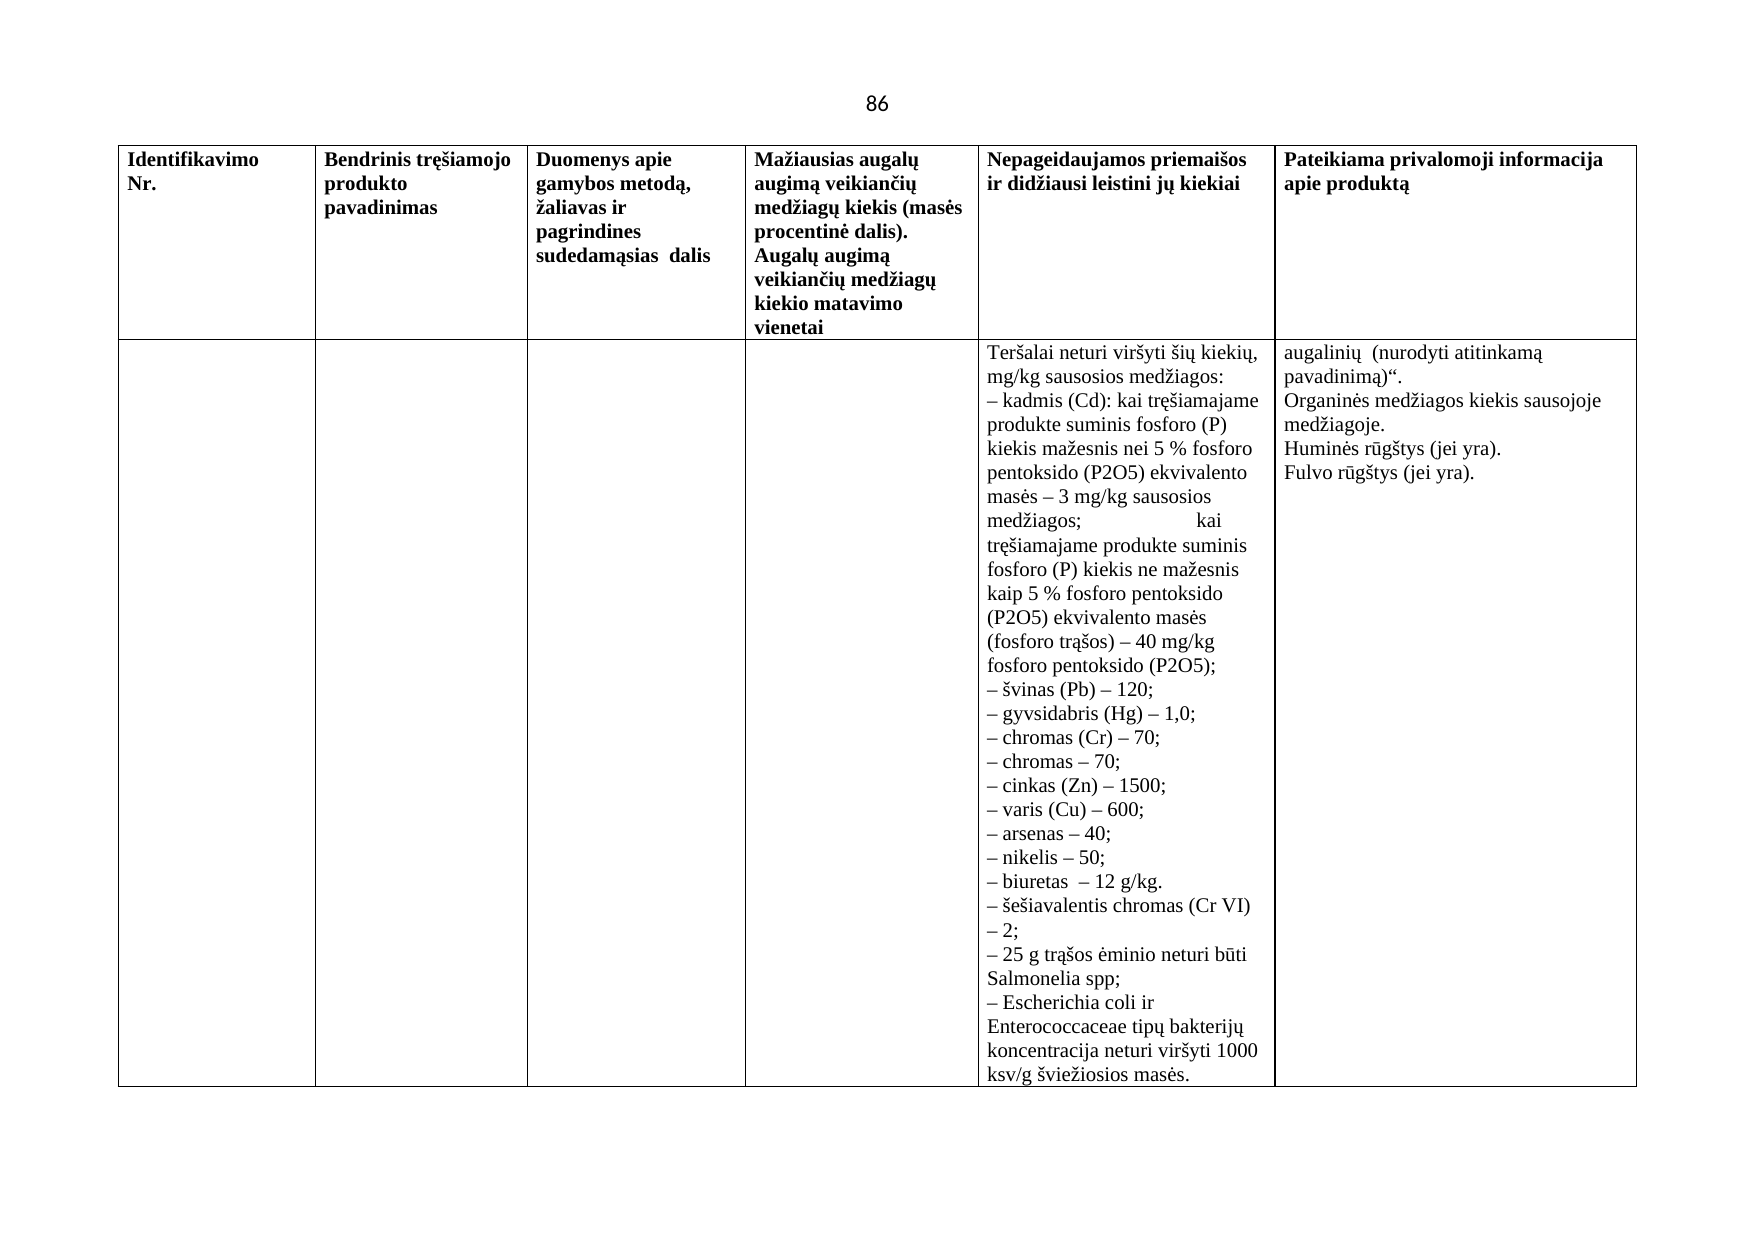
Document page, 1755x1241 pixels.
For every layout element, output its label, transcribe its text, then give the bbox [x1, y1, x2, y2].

table_header Mažiausias augalų augimą veikiančių medžiagų kiekis (masės procentinė dalis). Augalų augimą veikiančių medžiagų kiekio matavimo vienetai [746, 146, 978, 339]
table_cell [746, 340, 978, 1086]
table_header Nepageidaujamos priemaišos ir didžiausi leistini jų kiekiai [979, 146, 1274, 339]
table_cell augalinių (nurodyti atitinkamą pavadinimą)“. Organinės medžiagos kiekis sausojoje medžiagoje. Huminės rūgštys (jei yra). Fulvo rūgštys (jei yra). [1276, 340, 1636, 1086]
table_cell [119, 340, 315, 1086]
table_header Duomenys apie gamybos metodą, žaliavas ir pagrindines sudedamąsias dalis [528, 146, 745, 339]
table_cell Teršalai neturi viršyti šių kiekių, mg/kg sausosios medžiagos: – kadmis (Cd): kai tręšiamajame produkte suminis fosforo (P) kiekis mažesnis nei 5 % fosforo pentoksido (P2O5) ekvivalento masės – 3 mg/kg sausosios medžiagos; kai tręšiamajame produkte suminis fosforo (P) kiekis ne mažesnis kaip 5 % fosforo pentoksido (P2O5) ekvivalento masės (fosforo trąšos) – 40 mg/kg fosforo pentoksido (P2O5); – švinas (Pb) – 120; – gyvsidabris (Hg) – 1,0; – chromas (Cr) – 70; – chromas – 70; – cinkas (Zn) – 1500; – varis (Cu) – 600; – arsenas – 40; – nikelis – 50; – biuretas – 12 g/kg. – šešiavalentis chromas (Cr VI) – 2; – 25 g trąšos ėminio neturi būti Salmonelia spp; – Escherichia coli ir Enterococcaceae tipų bakterijų koncentracija neturi viršyti 1000 ksv/g šviežiosios masės. [979, 340, 1274, 1086]
table_cell [316, 340, 527, 1086]
table_header Bendrinis tręšiamojo produkto pavadinimas [316, 146, 527, 339]
table_cell [528, 340, 745, 1086]
table_header Identifikavimo Nr. [119, 146, 315, 339]
table_header Pateikiama privalomoji informacija apie produktą [1276, 146, 1636, 339]
